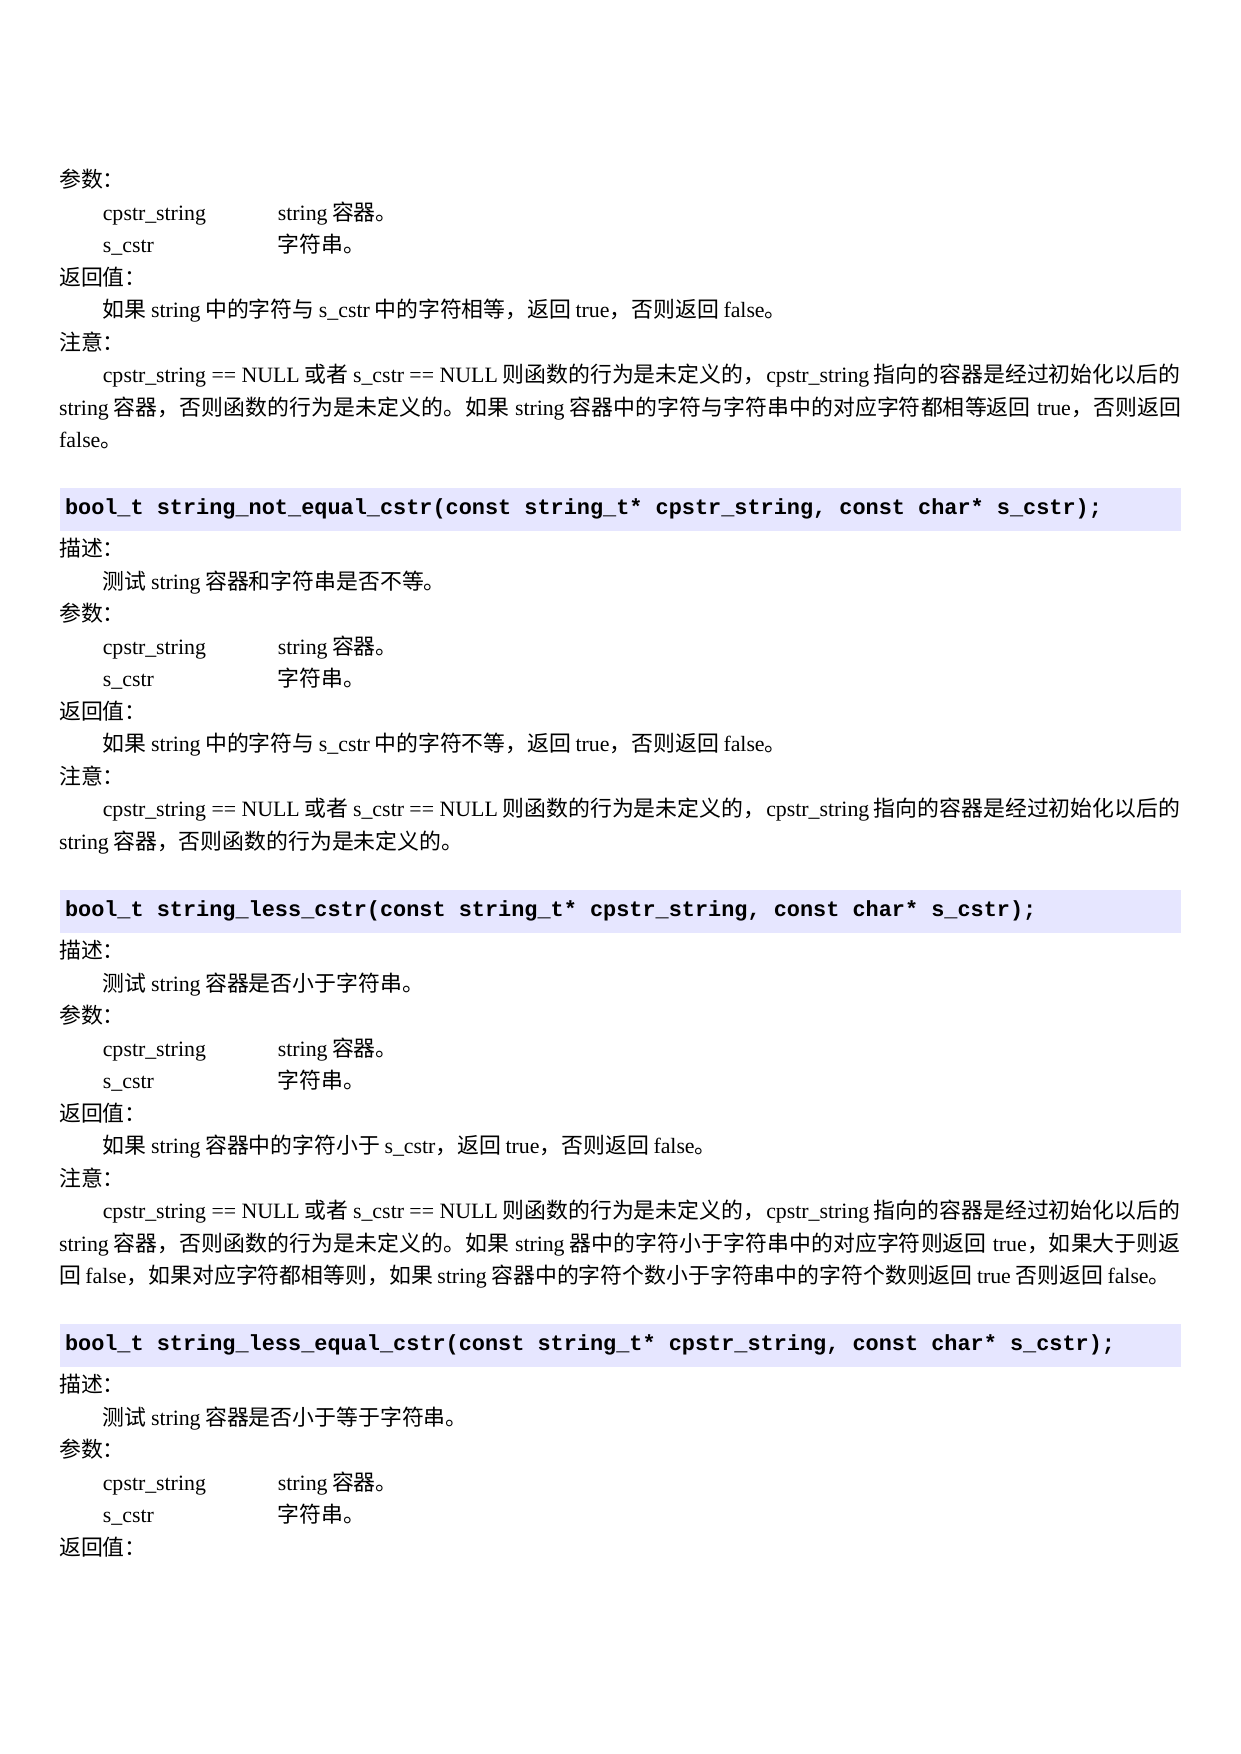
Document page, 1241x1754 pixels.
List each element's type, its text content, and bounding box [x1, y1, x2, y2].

text s_cstr 字符串。 [59, 1063, 1181, 1095]
text 返回值： [59, 1529, 1181, 1562]
text 返回值： [59, 693, 1181, 726]
text s_cstr 字符串。 [59, 227, 1181, 259]
table_header bool_t string_less_cstr(const string_t* cpstr_string, const char* s_cstr); [60, 890, 1181, 933]
text 返回值： [59, 1095, 1181, 1128]
text cpstr_string string容器。 [59, 628, 1181, 661]
text 参数： [59, 162, 1181, 194]
text 描述： [59, 532, 1181, 563]
text 如果string中的字符与s_cstr中的字符不等，返回true，否则返回false。 [59, 726, 1181, 758]
text cpstr_string string容器。 [59, 1030, 1181, 1063]
text 参数： [59, 1432, 1181, 1464]
text s_cstr 字符串。 [59, 1497, 1181, 1529]
text 注意： [59, 324, 1181, 357]
text 注意： [59, 758, 1181, 791]
text cpstr_string string容器。 [59, 194, 1181, 227]
text 描述： [59, 1368, 1181, 1399]
text 如果string容器中的字符小于s_cstr，返回true，否则返回false。 [59, 1128, 1181, 1160]
text 如果string中的字符与s_cstr中的字符相等，返回true，否则返回false。 [59, 292, 1181, 324]
table_header bool_t string_less_equal_cstr(const string_t* cpstr_string, const char* s_cstr); [60, 1324, 1181, 1367]
text 测试string容器和字符串是否不等。 [59, 563, 1181, 596]
text 返回值： [59, 259, 1181, 292]
text 参数： [59, 596, 1181, 628]
text cpstr_string == NULL或者s_cstr == NULL则函数的行为是未定义的，cpstr_string指向的容器是经过初始化以后的string容器，否则函数的行为是未定义的。如果string容器中的字符与字符串中的对应字符都相等返回true，否则返回false。 [59, 357, 1181, 454]
text 参数： [59, 998, 1181, 1030]
table_header bool_t string_not_equal_cstr(const string_t* cpstr_string, const char* s_cstr); [60, 488, 1181, 531]
text 测试string容器是否小于字符串。 [59, 965, 1181, 998]
text cpstr_string == NULL或者s_cstr == NULL则函数的行为是未定义的，cpstr_string指向的容器是经过初始化以后的string容器，否则函数的行为是未定义的。 [59, 791, 1181, 856]
text 注意： [59, 1160, 1181, 1193]
text cpstr_string string容器。 [59, 1464, 1181, 1497]
text 描述： [59, 934, 1181, 965]
text 测试string容器是否小于等于字符串。 [59, 1399, 1181, 1432]
text cpstr_string == NULL或者s_cstr == NULL则函数的行为是未定义的，cpstr_string指向的容器是经过初始化以后的string容器，否则函数的行为是未定义的。如果string器中的字符小于字符串中的对应字符则返回true，如果大于则返回false，如果对应字符都相等则，如果string容器中的字符个数小于字符串中的字符个数则返回true否则返回false。 [59, 1193, 1181, 1290]
text s_cstr 字符串。 [59, 661, 1181, 693]
